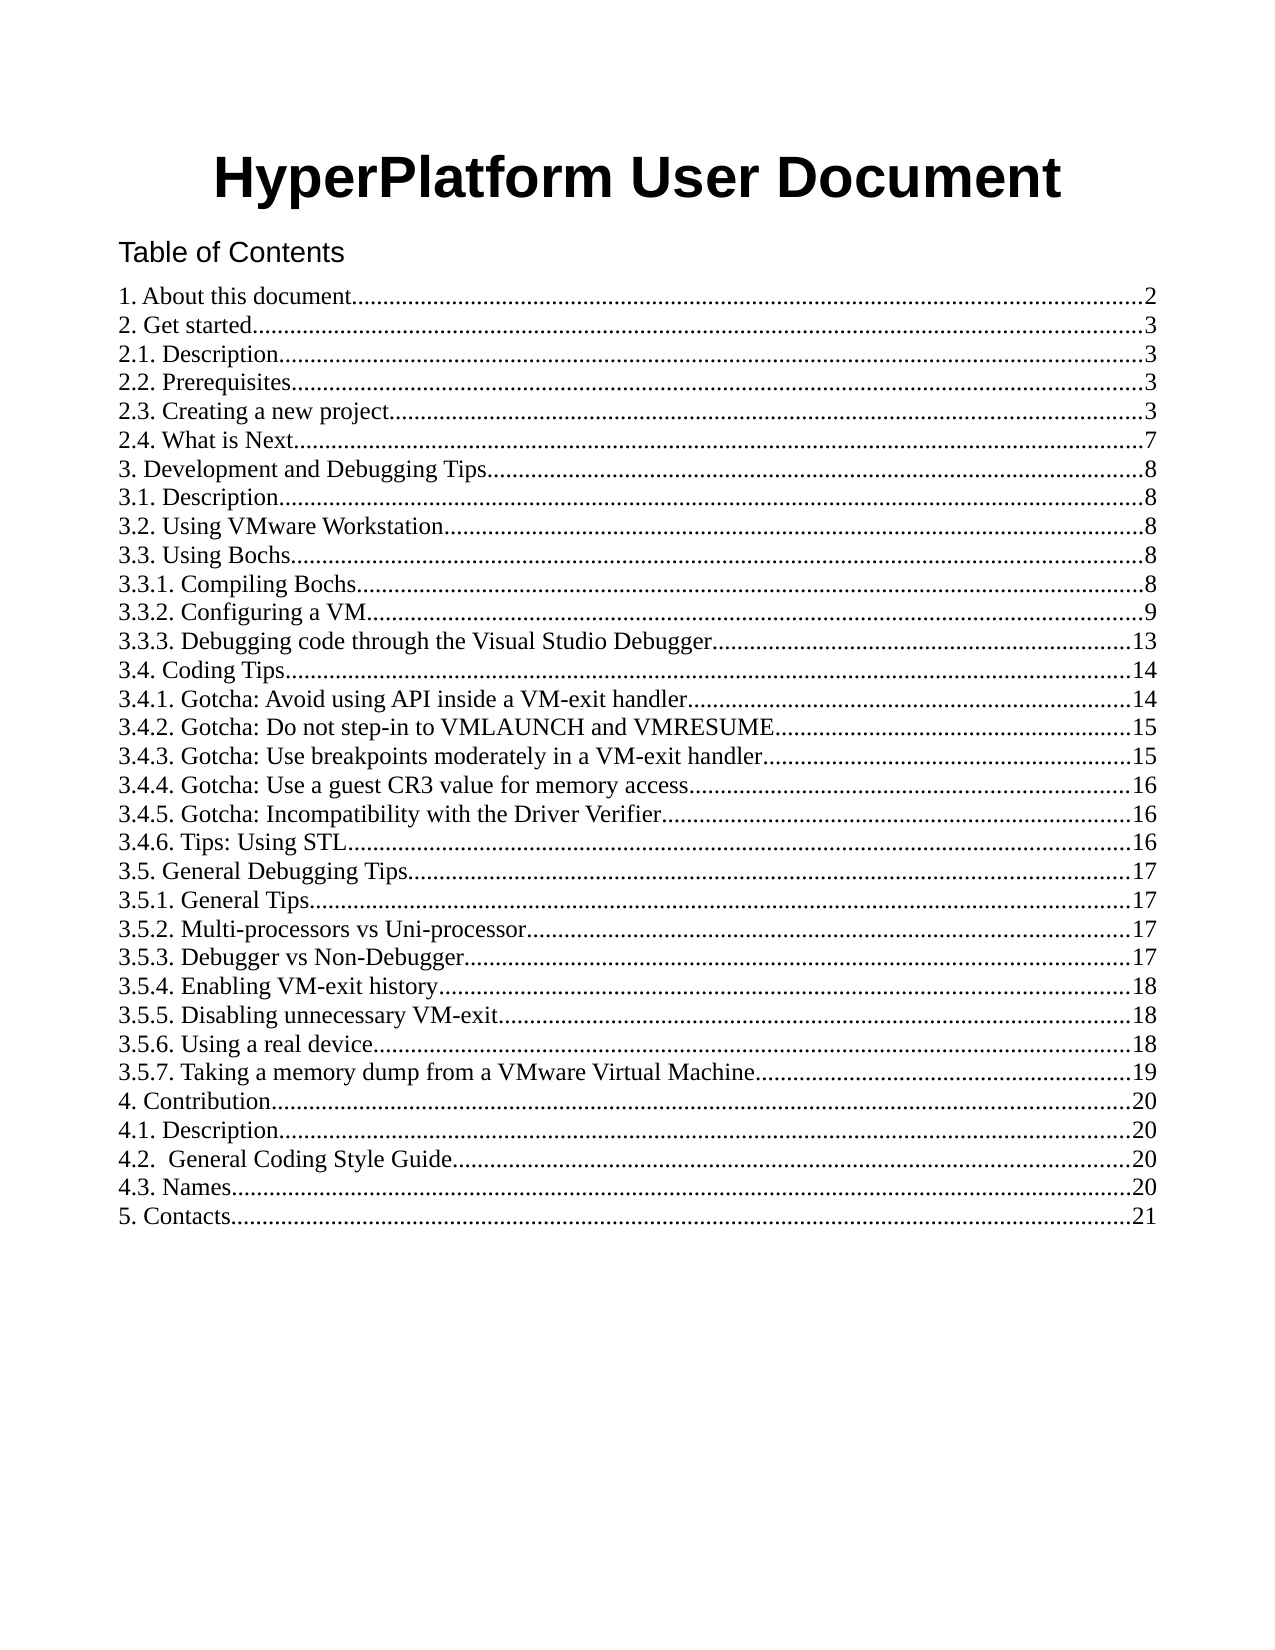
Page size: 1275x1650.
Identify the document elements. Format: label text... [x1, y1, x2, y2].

text 3.4.3. Gotcha: Use breakpoints moderately in a VM-exit handler 15 [118, 741, 1157, 770]
title HyperPlatform User Document [118, 143, 1157, 210]
text 4.2. General Coding Style Guide 20 [118, 1144, 1157, 1172]
text 3.5.5. Disabling unnecessary VM-exit 18 [118, 1000, 1157, 1029]
text 3.5. General Debugging Tips 17 [118, 856, 1157, 885]
text 3.4.2. Gotcha: Do not step-in to VMLAUNCH and VMRESUME 15 [118, 712, 1157, 741]
text 3.1. Description 8 [118, 482, 1157, 511]
text 3.3.3. Debugging code through the Visual Studio Debugger 13 [118, 626, 1157, 655]
text 4.3. Names 20 [118, 1172, 1157, 1201]
text 3.3.2. Configuring a VM 9 [118, 597, 1157, 626]
text 3.5.1. General Tips 17 [118, 885, 1157, 914]
text 5. Contacts 21 [118, 1201, 1157, 1230]
text 4. Contribution 20 [118, 1086, 1157, 1115]
text 3.5.7. Taking a memory dump from a VMware Virtual Machine 19 [118, 1057, 1157, 1086]
text 3.4.5. Gotcha: Incompatibility with the Driver Verifier 16 [118, 799, 1157, 827]
text 3.3.1. Compiling Bochs 8 [118, 569, 1157, 597]
text 3.5.6. Using a real device 18 [118, 1029, 1157, 1057]
text 1. About this document 2 [118, 281, 1157, 310]
text 3.4.1. Gotcha: Avoid using API inside a VM-exit handler 14 [118, 684, 1157, 712]
text 2.4. What is Next 7 [118, 425, 1157, 454]
text 3.4. Coding Tips 14 [118, 655, 1157, 684]
subtitle Table of Contents [118, 235, 1157, 269]
text 2.3. Creating a new project 3 [118, 396, 1157, 425]
text 3.4.4. Gotcha: Use a guest CR3 value for memory access 16 [118, 770, 1157, 799]
text 3.5.4. Enabling VM-exit history 18 [118, 971, 1157, 1000]
text 3.5.2. Multi-processors vs Uni-processor 17 [118, 914, 1157, 942]
text 3.4.6. Tips: Using STL 16 [118, 827, 1157, 856]
text 3.2. Using VMware Workstation 8 [118, 511, 1157, 540]
text 3. Development and Debugging Tips 8 [118, 454, 1157, 482]
text 3.3. Using Bochs 8 [118, 540, 1157, 569]
text 4.1. Description 20 [118, 1115, 1157, 1144]
text 2.1. Description 3 [118, 339, 1157, 367]
text 3.5.3. Debugger vs Non-Debugger 17 [118, 942, 1157, 971]
text 2.2. Prerequisites 3 [118, 367, 1157, 396]
text 2. Get started 3 [118, 310, 1157, 339]
